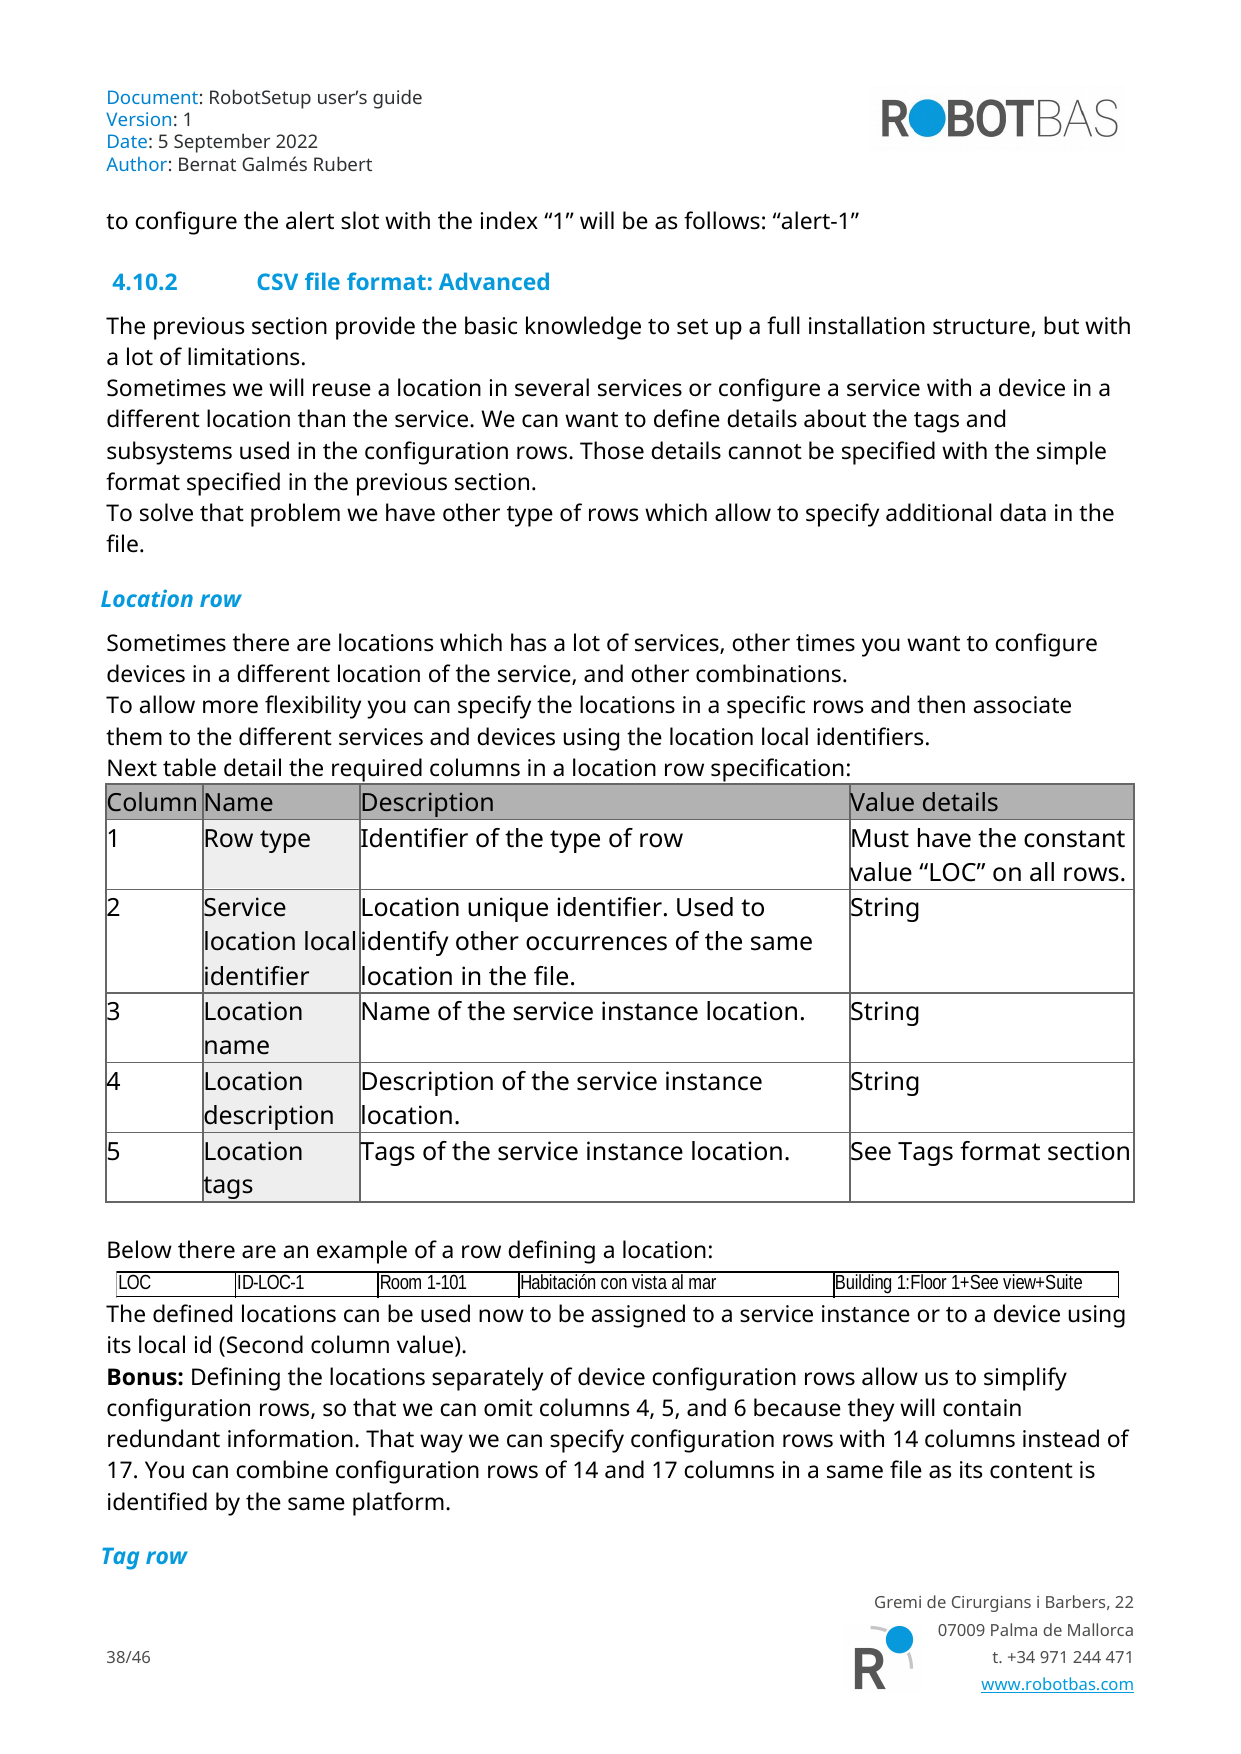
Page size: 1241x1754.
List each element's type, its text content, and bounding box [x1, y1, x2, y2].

table_cell Name of the service instance location. [361, 994, 849, 1062]
table_cell 2 [107, 890, 202, 992]
table_cell Location name [204, 994, 359, 1062]
table_cell 3 [107, 994, 202, 1062]
table_cell Location description [204, 1063, 359, 1132]
table_cell 1 [107, 820, 202, 888]
text To allow more flexibility you can specify the locations in a specific rows and then associate them to the different services and devices using the location local identifiers. [106, 689, 1134, 752]
text The previous section provide the basic knowledge to set up a full installation structure, but with a lot of limitations. [106, 309, 1134, 372]
table_cell 5 [107, 1133, 202, 1201]
subtitle CSV file format: Advanced [106, 266, 1134, 297]
table_cell Row type [204, 820, 359, 888]
table_cell Must have the constant value “LOC” on all rows. [851, 820, 1133, 888]
text To solve that problem we have other type of rows which allow to specify additional data in the file. [106, 497, 1134, 559]
text Next table detail the required columns in a location row specification: [106, 752, 1134, 783]
subtitle Location row [100, 583, 1134, 614]
picture [844, 1623, 923, 1692]
text Bonus: Defining the locations separately of device configuration rows allow us to simplify configuration rows, so that we can omit columns 4, 5, and 6 because they will contain redundant information. That way we can specify configuration rows with 14 columns instead of 17. You can combine configuration rows of 14 and 17 columns in a same file as its content is identified by the same platform. [106, 1360, 1134, 1517]
text Sometimes we will reuse a location in several services or configure a service with a device in a different location than the service. We can want to define details about the tags and subsystems used in the configuration rows. Those details cannot be specified with the simple format specified in the previous section. [106, 372, 1134, 497]
table_cell String [851, 1063, 1133, 1132]
table_header Value details [851, 785, 1133, 819]
table_cell See Tags format section [851, 1133, 1133, 1201]
table_cell Location unique identifier. Used to identify other occurrences of the same location in the file. [361, 890, 849, 992]
text The defined locations can be used now to be assigned to a service instance or to a device using its local id (Second column value). [106, 1265, 1134, 1360]
table_cell 4 [107, 1063, 202, 1132]
table_cell Identifier of the type of row [361, 820, 849, 888]
table_cell Service location local identifier [204, 890, 359, 992]
subtitle Tag row [100, 1540, 1134, 1572]
table_cell Location tags [204, 1133, 359, 1201]
text to configure the alert slot with the index “1” will be as follows: “alert-1” [106, 205, 1134, 236]
table_header Description [361, 785, 849, 819]
table_header Name [204, 785, 359, 819]
table_cell Description of the service instance location. [361, 1063, 849, 1132]
table_cell String [851, 890, 1133, 992]
picture [869, 86, 1125, 153]
text Below there are an example of a row defining a location: [106, 1234, 1134, 1265]
text Sometimes there are locations which has a lot of services, other times you want to configure devices in a different location of the service, and other combinations. [106, 627, 1134, 689]
table_header Column [107, 785, 202, 819]
table_cell Tags of the service instance location. [361, 1133, 849, 1201]
table_cell String [851, 994, 1133, 1062]
